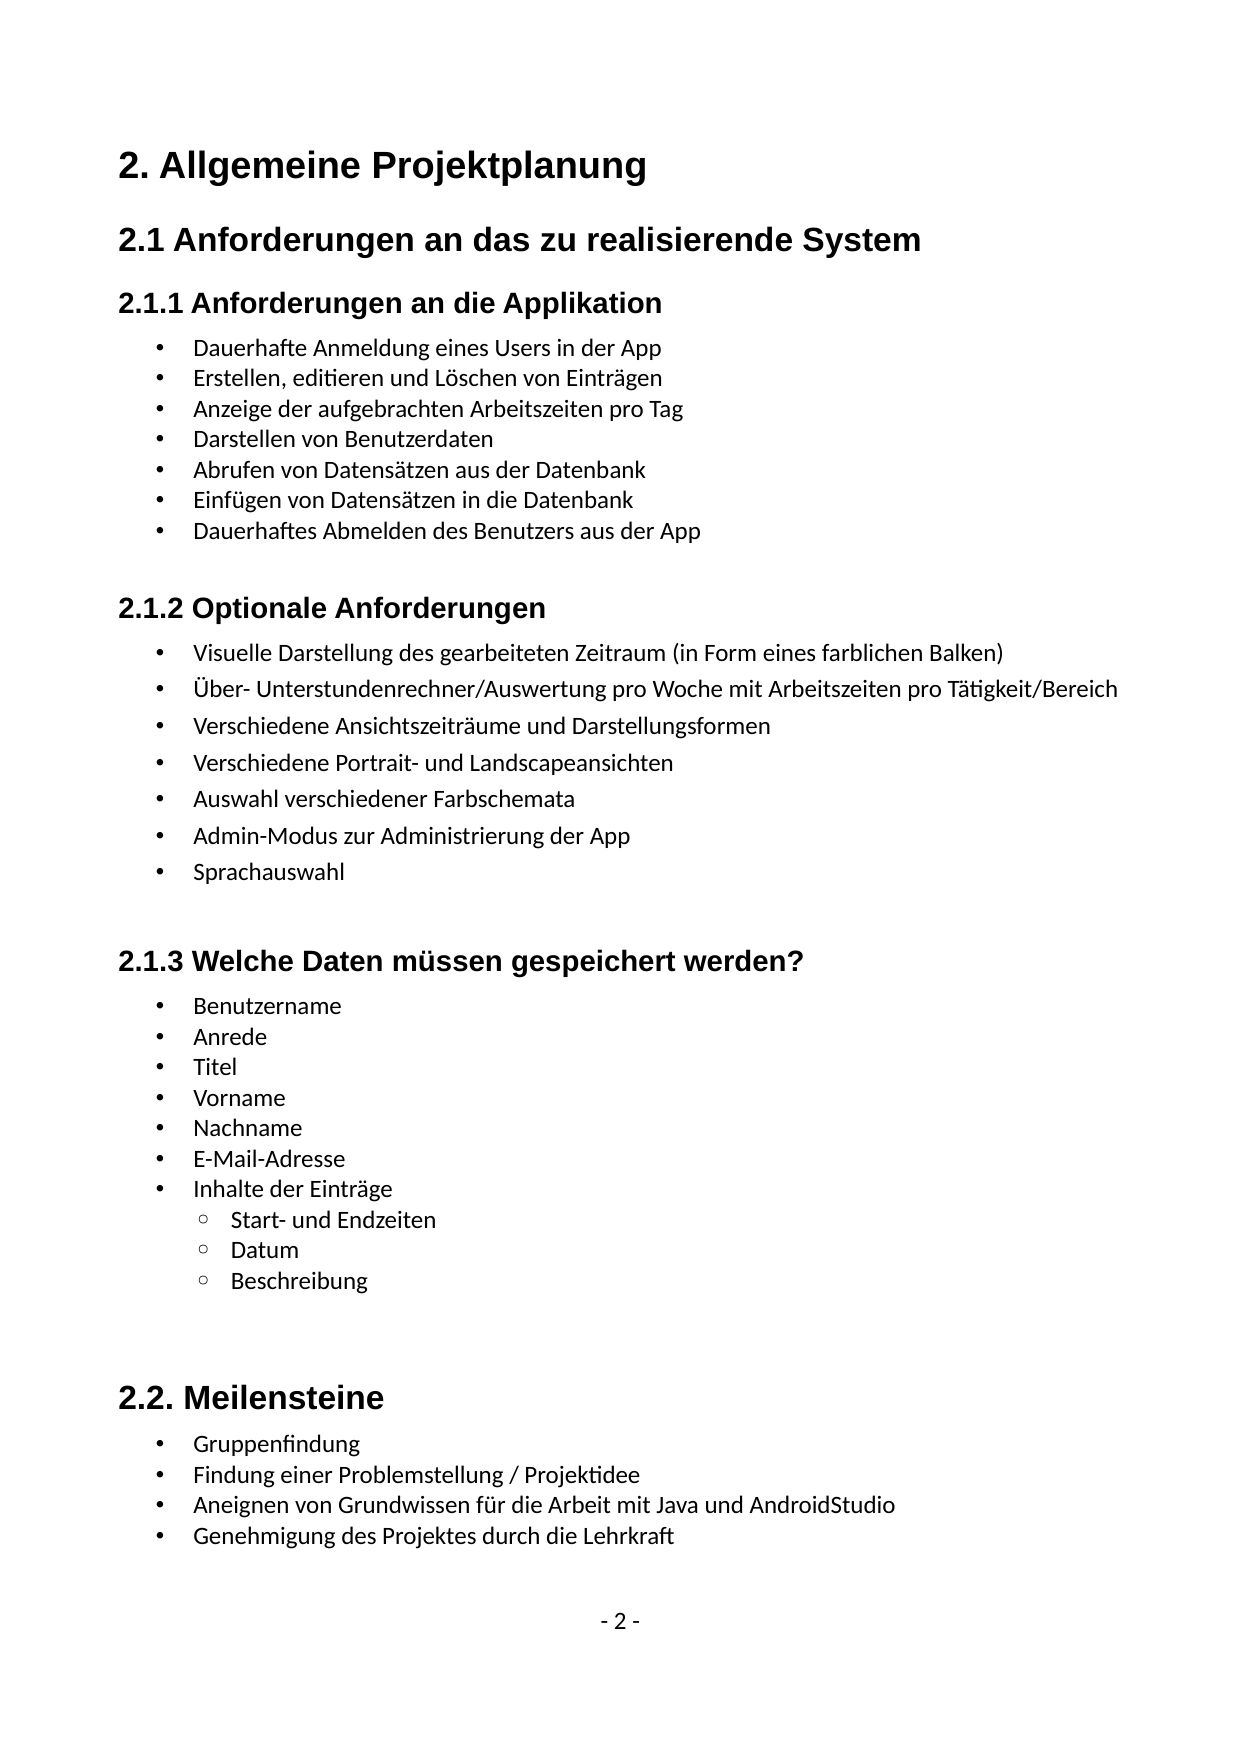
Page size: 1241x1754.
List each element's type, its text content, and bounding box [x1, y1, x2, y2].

list Aneignen von Grundwissen für die Arbeit mit Java und AndroidStudio [156, 1490, 1122, 1520]
list Vorname [156, 1082, 1122, 1112]
list Einfügen von Datensätzen in die Datenbank [156, 485, 1122, 515]
list Admin-Modus zur Administrierung der App [156, 820, 1122, 850]
list Genehmigung des Projektes durch die Lehrkraft [156, 1520, 1122, 1551]
list Beschreibung [193, 1265, 1122, 1296]
list Auswahl verschiedener Farbschemata [156, 783, 1122, 814]
list E-Mail-Adresse [156, 1143, 1122, 1173]
list Dauerhafte Anmeldung eines Users in der App [156, 332, 1122, 363]
list Nachname [156, 1112, 1122, 1143]
list Anzeige der aufgebrachten Arbeitszeiten pro Tag [156, 393, 1122, 424]
list Verschiedene Ansichtszeiträume und Darstellungsformen [156, 710, 1122, 741]
subtitle 2. Allgemeine Projektplanung [118, 143, 1122, 187]
list Anrede [156, 1021, 1122, 1051]
subtitle 2.1.3 Welche Daten müssen gespeichert werden? [118, 944, 1122, 978]
list Verschiedene Portrait- und Landscapeansichten [156, 747, 1122, 777]
list Findung einer Problemstellung / Projektidee [156, 1459, 1122, 1490]
list Titel [156, 1051, 1122, 1082]
list Über- Unterstundenrechner/Auswertung pro Woche mit Arbeitszeiten pro Tätigkeit/Bereich [156, 674, 1122, 704]
subtitle 2.1 Anforderungen an das zu realisierende System [118, 220, 1122, 259]
list Start- und Endzeiten [193, 1204, 1122, 1234]
subtitle 2.2. Meilensteine [118, 1377, 1122, 1416]
list Inhalte der Einträge [156, 1173, 1122, 1204]
list Dauerhaftes Abmelden des Benutzers aus der App [156, 515, 1122, 546]
list Darstellen von Benutzerdaten [156, 424, 1122, 454]
list Gruppenfindung [156, 1429, 1122, 1459]
list Erstellen, editieren und Löschen von Einträgen [156, 363, 1122, 393]
list Sprachauswahl [156, 856, 1122, 887]
subtitle 2.1.1 Anforderungen an die Applikation [118, 286, 1122, 319]
list Abrufen von Datensätzen aus der Datenbank [156, 454, 1122, 485]
subtitle 2.1.2 Optionale Anforderungen [118, 591, 1122, 624]
list Visuelle Darstellung des gearbeiteten Zeitraum (in Form eines farblichen Balken) [156, 637, 1122, 668]
list Datum [193, 1234, 1122, 1265]
list Benutzername [156, 990, 1122, 1021]
